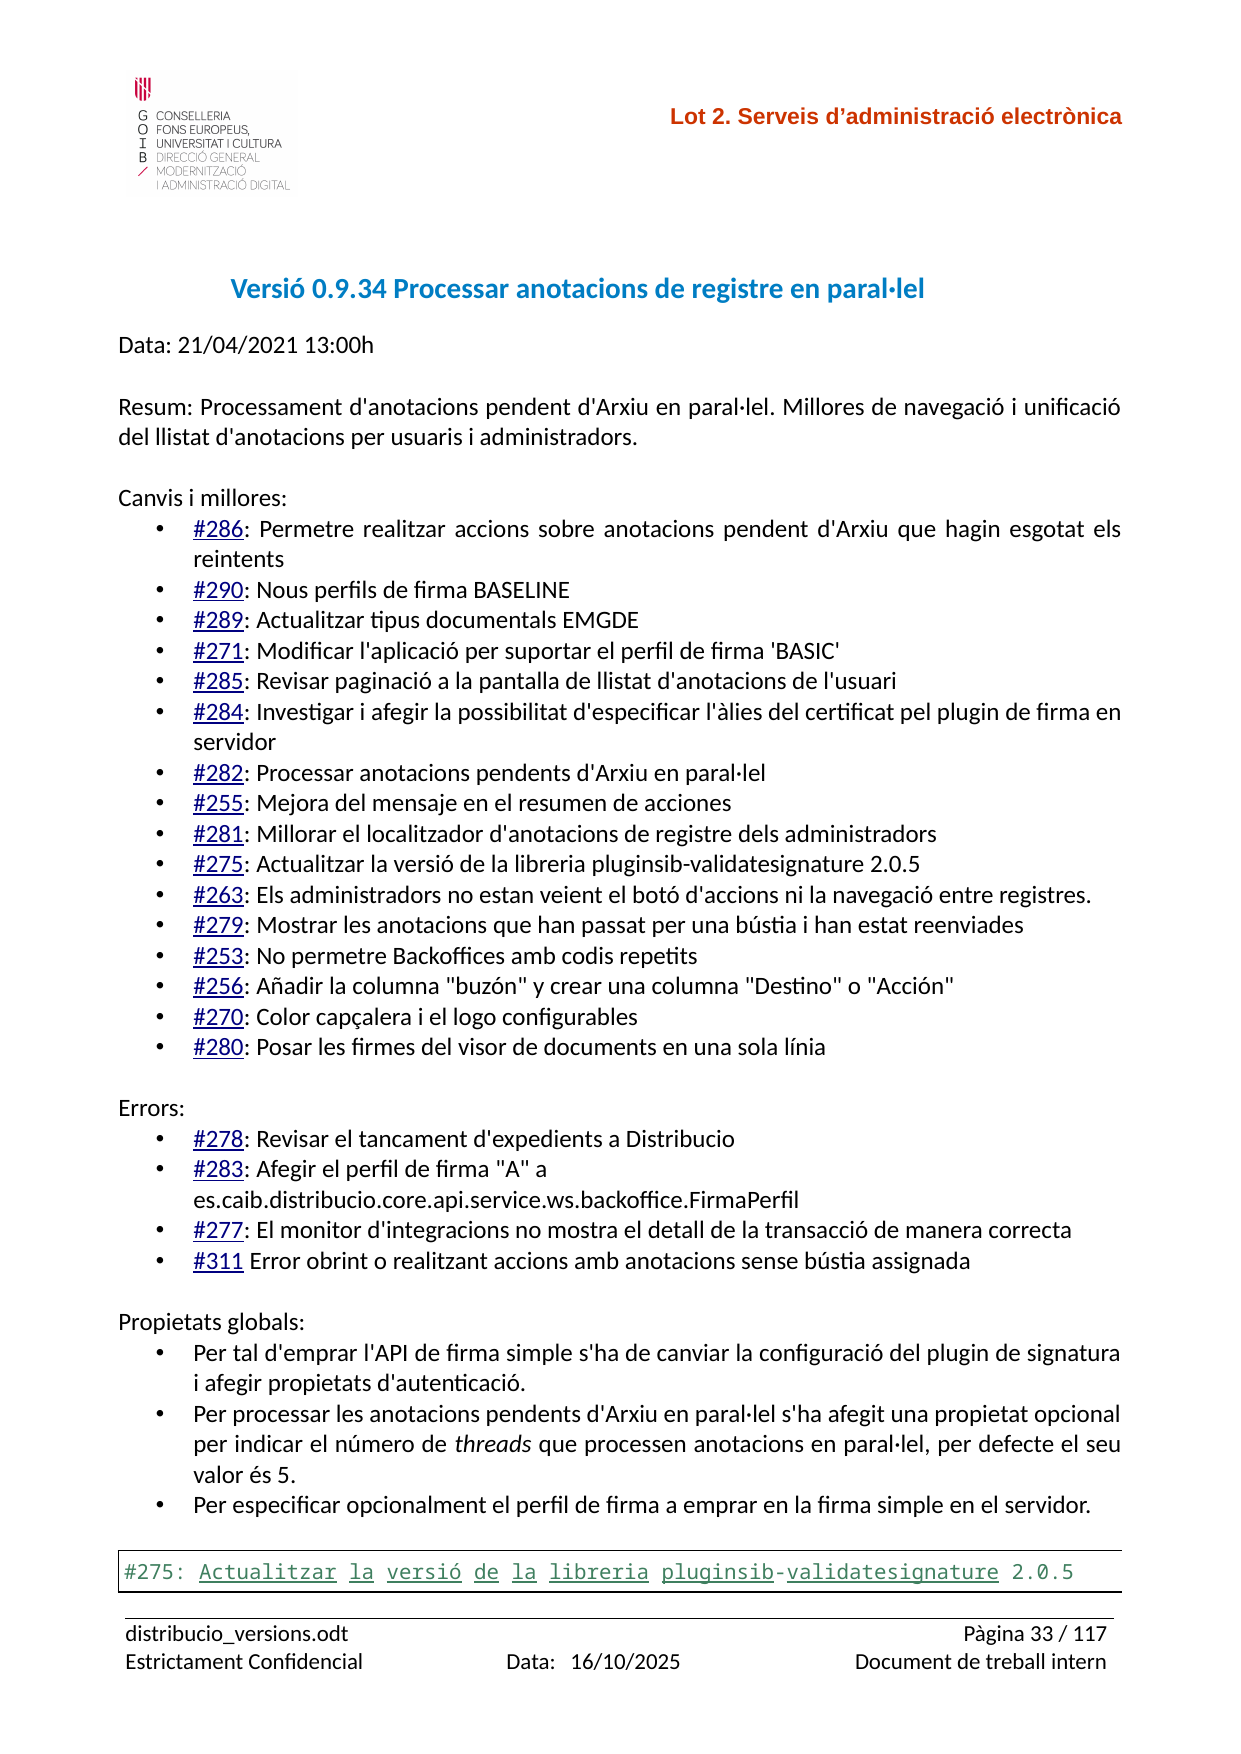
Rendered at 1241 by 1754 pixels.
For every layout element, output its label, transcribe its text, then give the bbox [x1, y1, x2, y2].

list #290: Nous perfils de firma BASELINE [156, 574, 1122, 604]
text Resum: Processament d'anotacions pendent d'Arxiu en paral·lel. Millores de navegació i unificació del llistat d'anotacions per usuaris i administradors. [118, 391, 1122, 452]
list #255: Mejora del mensaje en el resumen de acciones [156, 787, 1122, 818]
list #253: No permetre Backoffices amb codis repetits [156, 940, 1122, 971]
list #281: Millorar el localitzador d'anotacions de registre dels administradors [156, 818, 1122, 848]
list #311 Error obrint o realitzant accions amb anotacions sense bústia assignada [156, 1245, 1122, 1276]
list #285: Revisar paginació a la pantalla de llistat d'anotacions de l'usuari [156, 665, 1122, 696]
list #289: Actualitzar tipus documentals EMGDE [156, 604, 1122, 635]
list #270: Color capçalera i el logo configurables [156, 1001, 1122, 1032]
list #271: Modificar l'aplicació per suportar el perfil de firma 'BASIC' [156, 635, 1122, 665]
list #263: Els administradors no estan veient el botó d'accions ni la navegació entre registres. [156, 879, 1122, 909]
list #286: Permetre realitzar accions sobre anotacions pendent d'Arxiu que hagin esgotat els reintents [156, 513, 1122, 574]
list #277: El monitor d'integracions no mostra el detall de la transacció de manera correcta [156, 1215, 1122, 1245]
list Per tal d'emprar l'API de firma simple s'ha de canviar la configuració del plugin de signatura i afegir propietats d'autenticació. [156, 1337, 1122, 1398]
list #280: Posar les firmes del visor de documents en una sola línia [156, 1032, 1122, 1062]
picture [126, 70, 299, 197]
list #279: Mostrar les anotacions que han passat per una bústia i han estat reenviades [156, 909, 1122, 940]
text Errors: [118, 1093, 1122, 1123]
text Propietats globals: [118, 1306, 1122, 1337]
text Canvis i millores: [118, 482, 1122, 513]
list #278: Revisar el tancament d'expedients a Distribucio [156, 1123, 1122, 1154]
list Per especificar opcionalment el perfil de firma a emprar en la firma simple en el servidor. [156, 1489, 1122, 1520]
subtitle Versió 0.9.34 Processar anotacions de registre en paral·lel [153, 270, 1122, 306]
list #282: Processar anotacions pendents d'Arxiu en paral·lel [156, 757, 1122, 787]
list Per processar les anotacions pendents d'Arxiu en paral·lel s'ha afegit una propietat opcional per indicar el número de threads que processen anotacions en paral·lel, per defecte el seu valor és 5. [156, 1398, 1122, 1489]
list #275: Actualitzar la versió de la libreria pluginsib-validatesignature 2.0.5 [156, 848, 1122, 879]
list #284: Investigar i afegir la possibilitat d'especificar l'àlies del certificat pel plugin de firma en servidor [156, 696, 1122, 757]
text Data: 21/04/2021 13:00h [118, 329, 1122, 360]
list #283: Afegir el perfil de firma "A" a es.caib.distribucio.core.api.service.ws.backoffice.FirmaPerfil [156, 1154, 1122, 1215]
list #256: Añadir la columna "buzón" y crear una columna "Destino" o "Acción" [156, 971, 1122, 1001]
table_header #275: Actualitzar la versió de la libreria pluginsib-validatesignature 2.0.5 [119, 1551, 1122, 1591]
